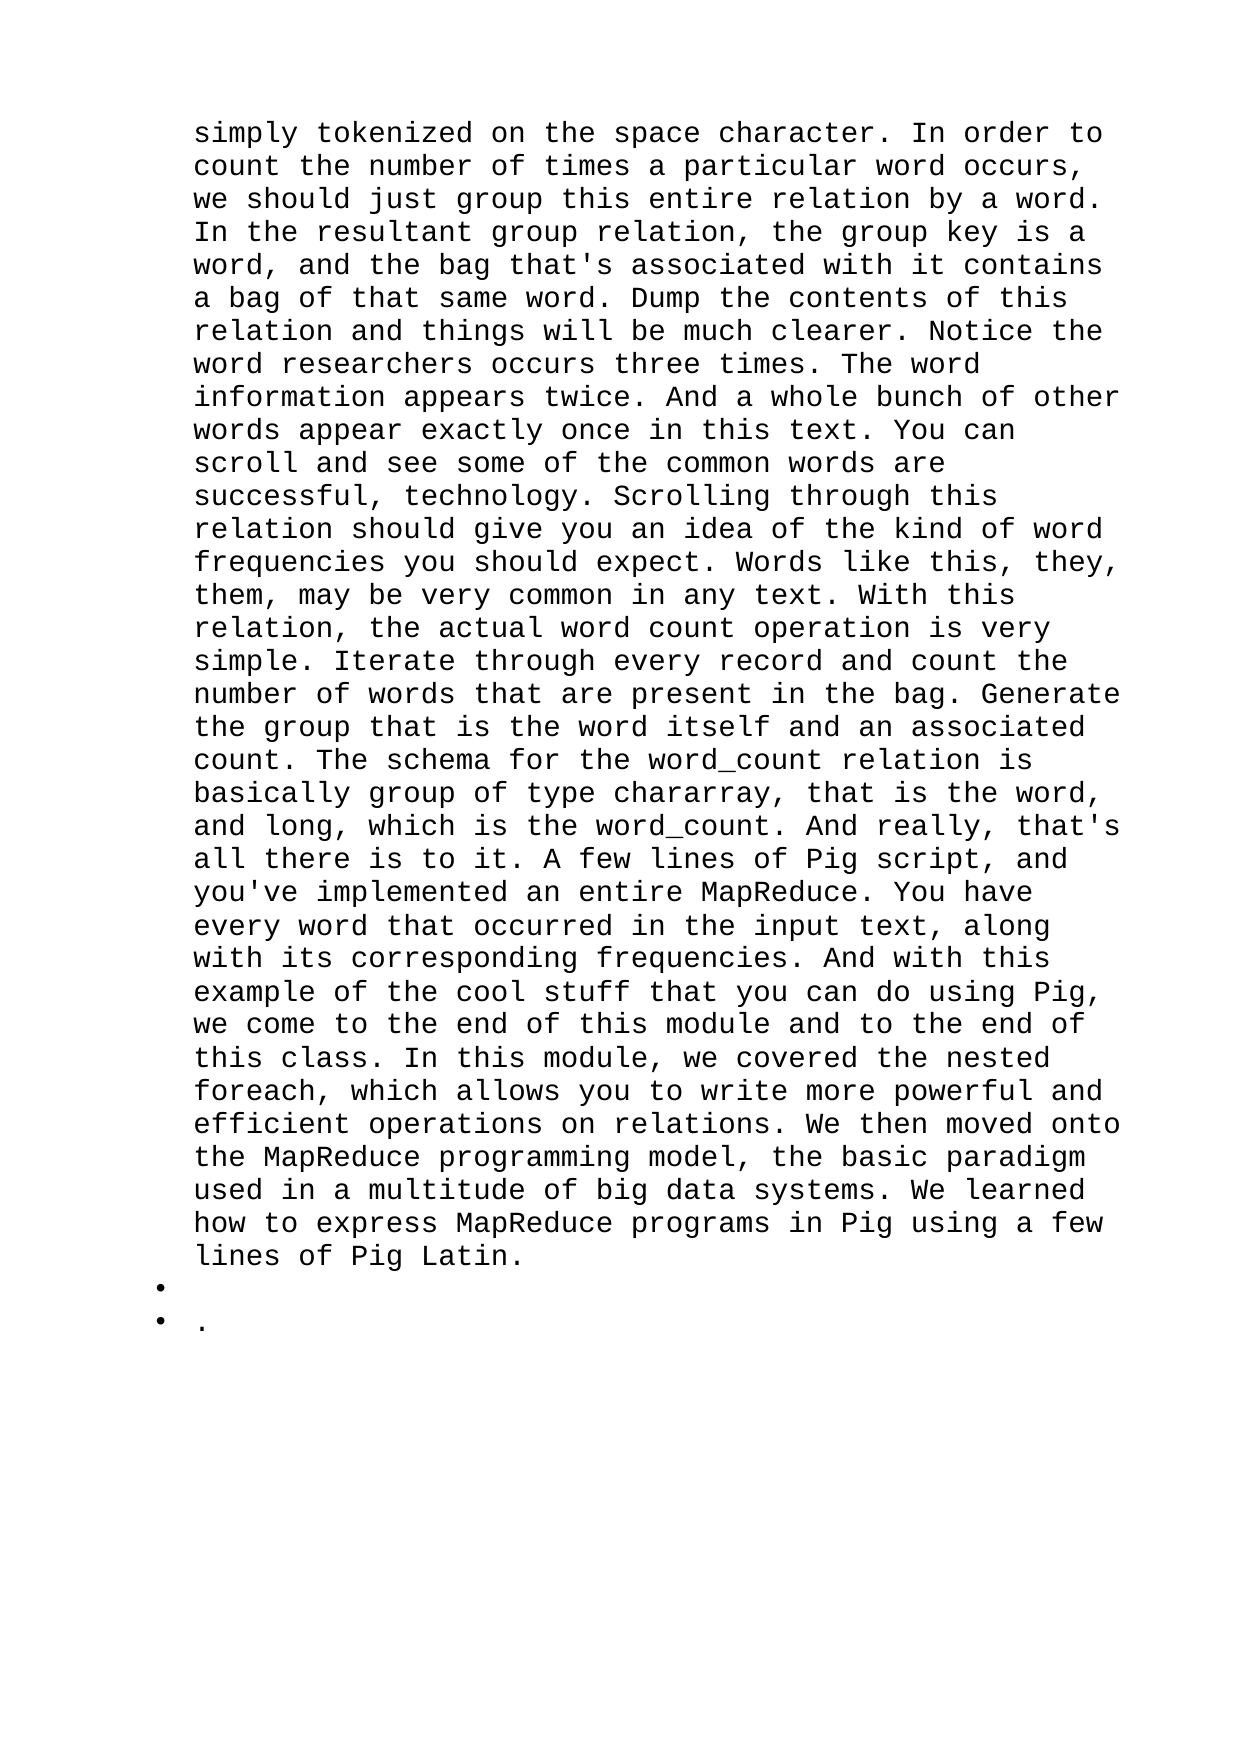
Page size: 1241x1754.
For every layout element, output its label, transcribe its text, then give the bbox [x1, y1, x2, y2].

list simply tokenized on the space character. In order to count the number of times a particular word occurs, we should just group this entire relation by a word. In the resultant group relation, the group key is a word, and the bag that's associated with it contains a bag of that same word. Dump the contents of this relation and things will be much clearer. Notice the word researchers occurs three times. The word information appears twice. And a whole bunch of other words appear exactly once in this text. You can scroll and see some of the common words are successful, technology. Scrolling through this relation should give you an idea of the kind of word frequencies you should expect. Words like this, they, them, may be very common in any text. With this relation, the actual word count operation is very simple. Iterate through every record and count the number of words that are present in the bag. Generate the group that is the word itself and an associated count. The schema for the word_count relation is basically group of type chararray, that is the word, and long, which is the word_count. And really, that's all there is to it. A few lines of Pig script, and you've implemented an entire MapReduce. You have every word that occurred in the input text, along with its corresponding frequencies. And with this example of the cool stuff that you can do using Pig, we come to the end of this module and to the end of this class. In this module, we covered the nested foreach, which allows you to write more powerful and efficient operations on relations. We then moved onto the MapReduce programming model, the basic paradigm used in a multitude of big data systems. We learned how to express MapReduce programs in Pig using a few lines of Pig Latin. [156, 118, 1122, 1274]
list . [156, 1307, 1122, 1340]
